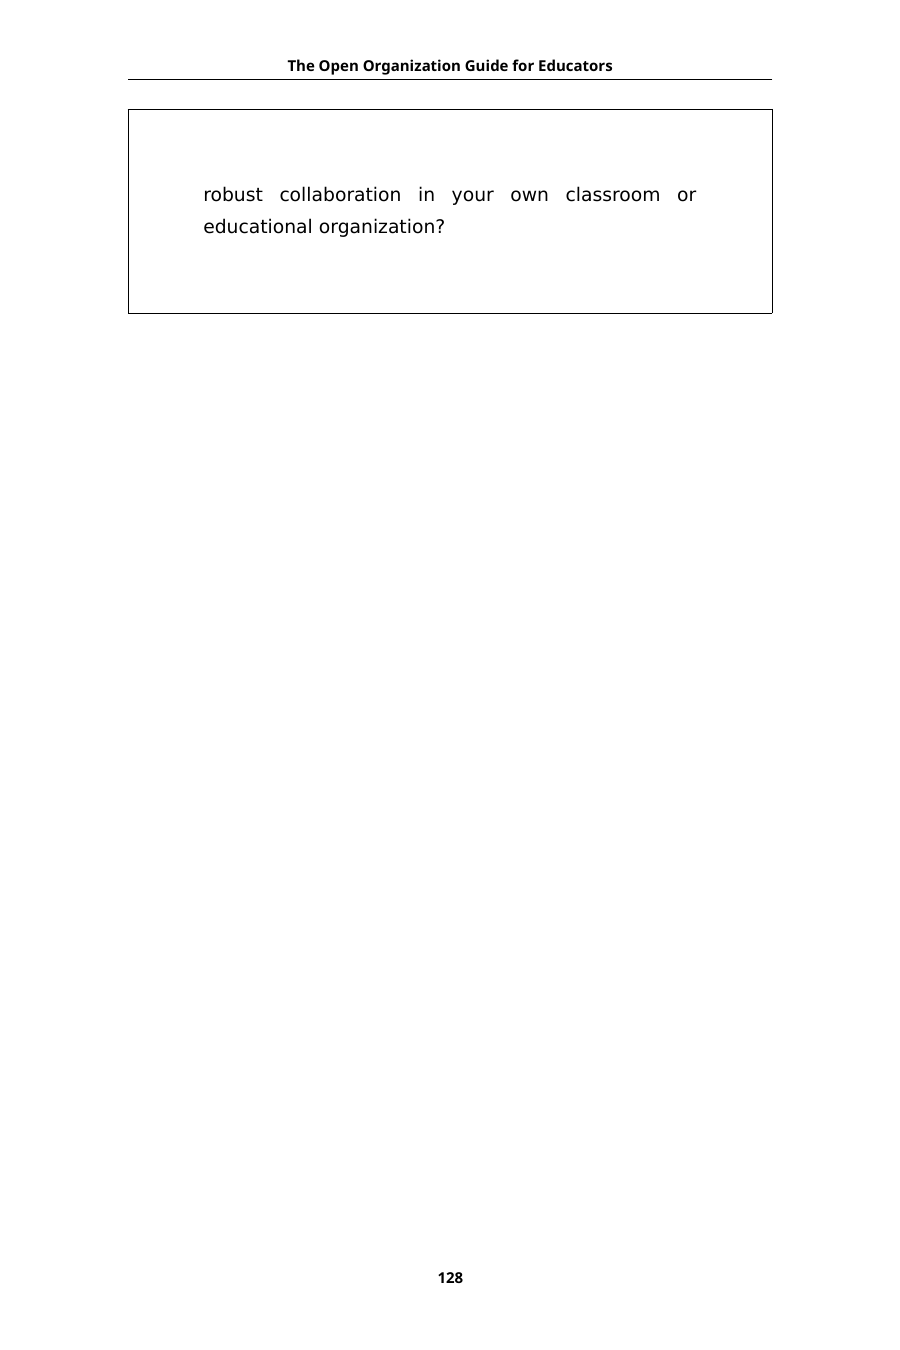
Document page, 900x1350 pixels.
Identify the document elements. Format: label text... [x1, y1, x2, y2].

list robust collaboration in your own classroom or educational organization? [129, 110, 772, 313]
